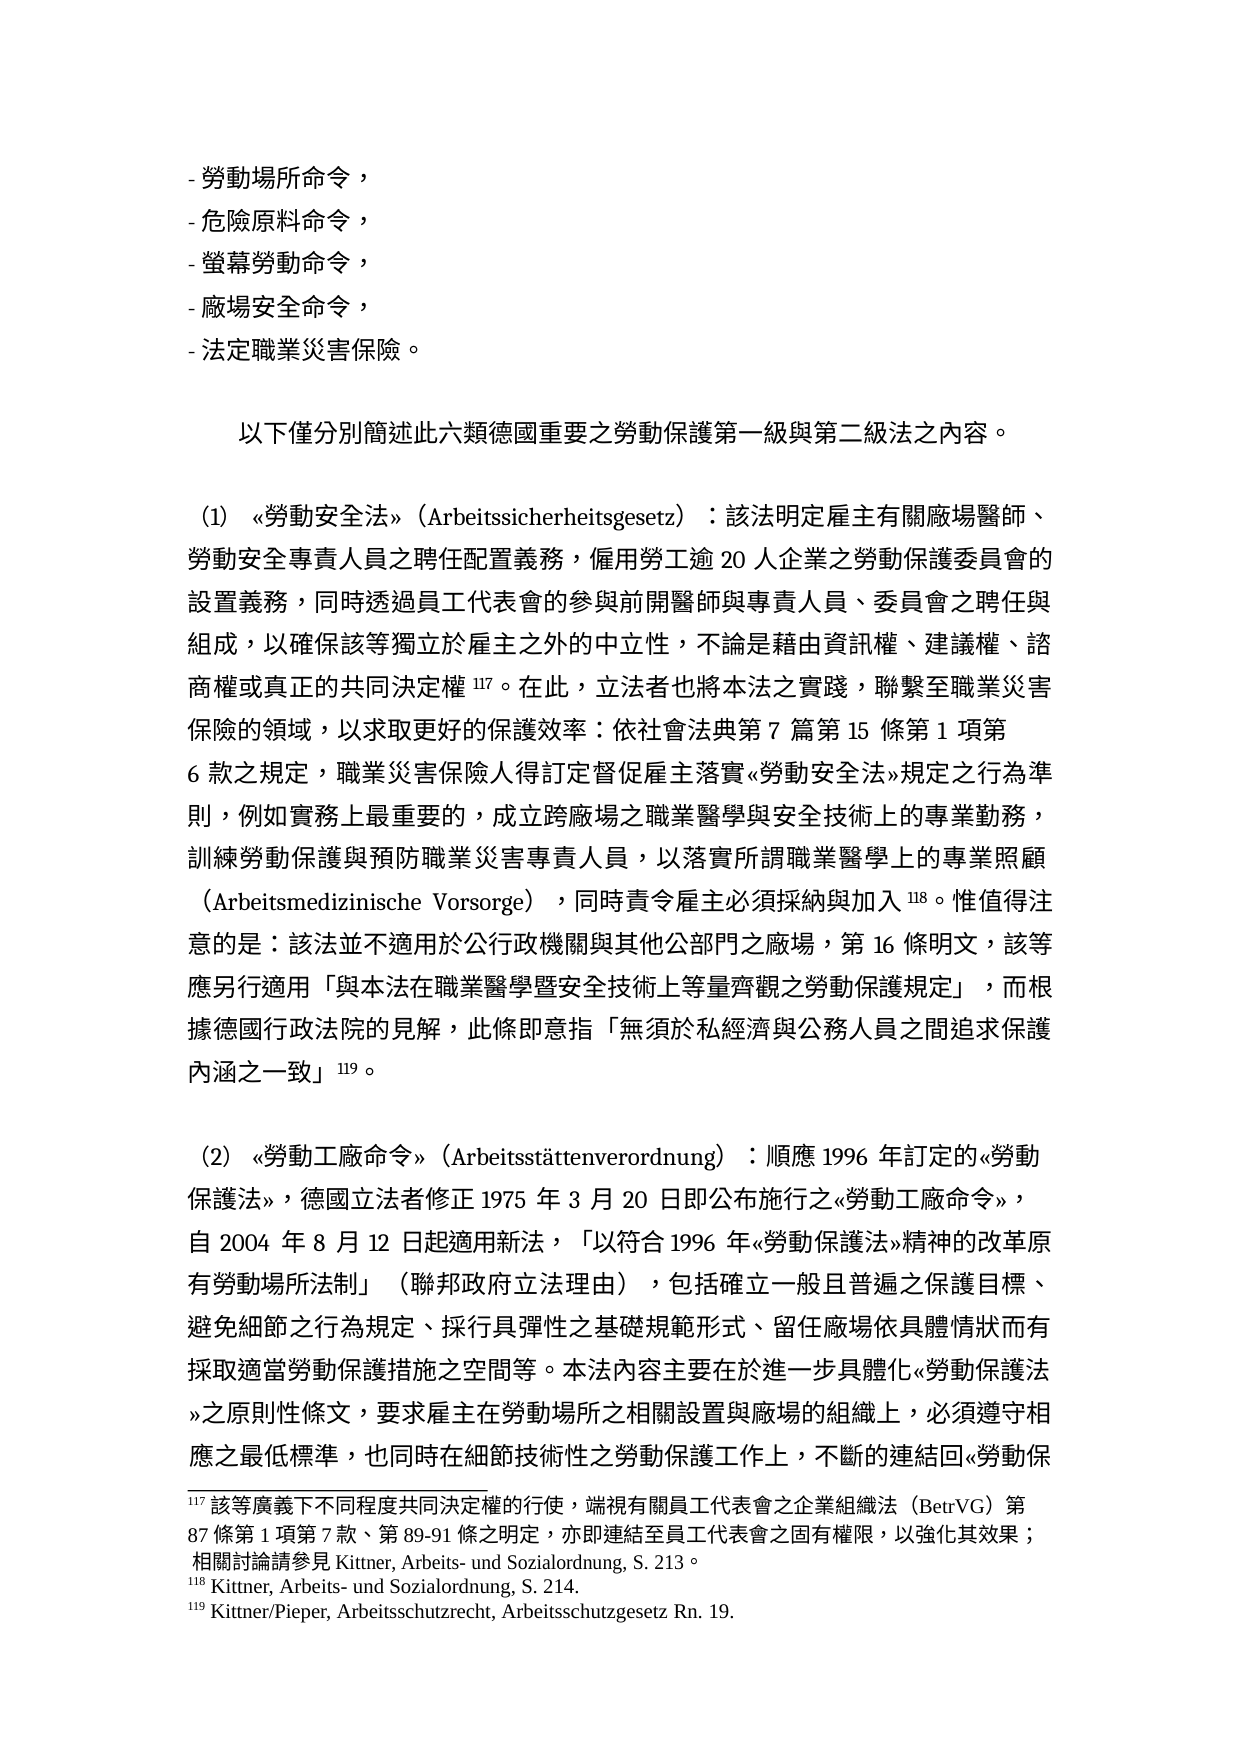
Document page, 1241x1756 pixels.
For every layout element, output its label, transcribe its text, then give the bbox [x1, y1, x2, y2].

text 以下僅分別簡述此六類德國重要之勞動保護第一級與第二級法之內容。 [236, 413, 1015, 450]
list 勞動場所命令， [187, 158, 1119, 194]
text （Arbeitsmedizinische Vorsorge），同時責令雇主必須採納與加入118。惟值得注意的是：該法並不適用於公行政機關與其他公部門之廠場，第 16 條明文，該等應另行適用「與本法在職業醫學暨安全技術上等量齊觀之勞動保護規定」，而根據德國行政法院的見解，此條即意指「無須於私經濟與公務人員之間追求保護內涵之一致」119。 [187, 882, 1053, 1089]
text 118 Kittner, Arbeits- und Sozialordnung, S. 214. [187, 1576, 1119, 1598]
list «勞動工廠命令»（Arbeitsstättenverordnung）：順應 1996 年訂定的«勞動 [187, 1136, 1119, 1172]
text 87 條第 1 項第 7 款、第 89-91 條之明定，亦即連結至員工代表會之固有權限，以強化其效果； 相關討論請參見 Kittner, Arbeits- und Sozialordnung, S. 213。 [187, 1520, 1040, 1576]
text 自 2004 年 8 月 12 日起適用新法，「以符合 1996 年«勞動保護法»精神的改革原有勞動場所法制」（聯邦政府立法理由），包括確立一般且普遍之保護目標、避免細節之行為規定、採行具彈性之基礎規範形式、留任廠場依具體情狀而有採取適當勞動保護措施之空間等。本法內容主要在於進一步具體化«勞動保護法 [187, 1222, 1053, 1387]
list 危險原料命令， [187, 201, 1119, 237]
text 117 該等廣義下不同程度共同決定權的行使，端視有關員工代表會之企業組織法（BetrVG）第 [187, 1485, 1119, 1519]
text 119 Kittner/Pieper, Arbeitsschutzrecht, Arbeitsschutzgesetz Rn. 19. [187, 1598, 1119, 1623]
text 6 款之規定，職業災害保險人得訂定督促雇主落實«勞動安全法»規定之行為準則，例如實務上最重要的，成立跨廠場之職業醫學與安全技術上的專業勤務， 訓練勞動保護與預防職業災害專責人員，以落實所謂職業醫學上的專業照顧 [187, 753, 1053, 875]
list 螢幕勞動命令， [187, 244, 1119, 280]
text 保護法»，德國立法者修正 1975 年 3 月 20 日即公布施行之«勞動工廠命令»， [187, 1179, 1119, 1216]
list 廠場安全命令， [187, 287, 1119, 323]
list 法定職業災害保險。 [187, 330, 1119, 366]
text »之原則性條文，要求雇主在勞動場所之相關設置與廠場的組織上，必須遵守相應之最低標準，也同時在細節技術性之勞動保護工作上，不斷的連結回«勞動保 [187, 1393, 1053, 1472]
list «勞動安全法»（Arbeitssicherheitsgesetz）：該法明定雇主有關廠場醫師、勞動安全專責人員之聘任配置義務，僱用勞工逾 20 人企業之勞動保護委員會的設置義務，同時透過員工代表會的參與前開醫師與專責人員、委員會之聘任與組成，以確保該等獨立於雇主之外的中立性，不論是藉由資訊權、建議權、諮商權或真正的共同決定權117。在此，立法者也將本法之實踐，聯繫至職業災害保險的領域，以求取更好的保護效率：依社會法典第 7 篇第 15 條第 1 項第 [187, 497, 1053, 747]
